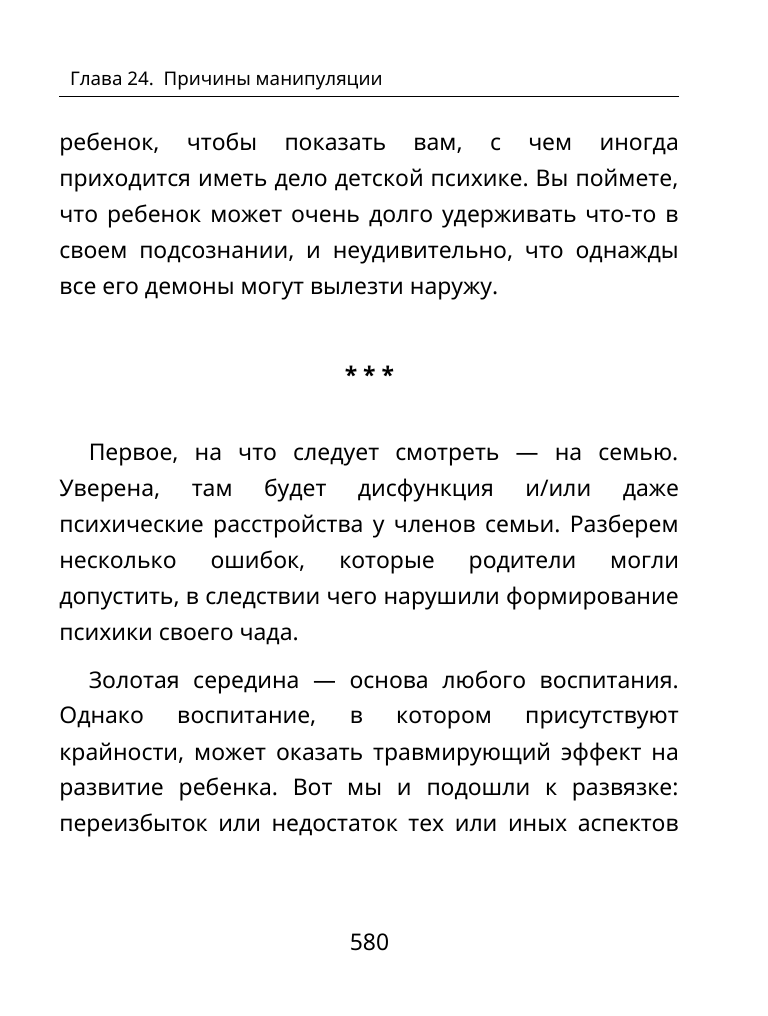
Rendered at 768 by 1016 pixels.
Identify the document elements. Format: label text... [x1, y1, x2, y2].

text ребенок, чтобы показать вам, с чем иногда приходится иметь дело детской психике. Вы поймете, что ребенок может очень долго удерживать что-то в своем подсознании, и неудивительно, что однажды все его демоны могут вылезти наружу. [59, 126, 679, 301]
subtitle * * * [59, 359, 679, 390]
text Золотая середина — основа любого воспитания. Однако воспитание, в котором присутствуют крайности, может оказать травмирующий эффект на развитие ребенка. Вот мы и подошли к развязке: переизбыток или недостаток тех или иных аспектов [59, 663, 679, 838]
text Первое, на что следует смотреть — на семью. Уверена, там будет дисфункция и/или даже психические расстройства у членов семьи. Разберем несколько ошибок, которые родители могли допустить, в следствии чего нарушили формирование психики своего чада. [59, 436, 679, 647]
